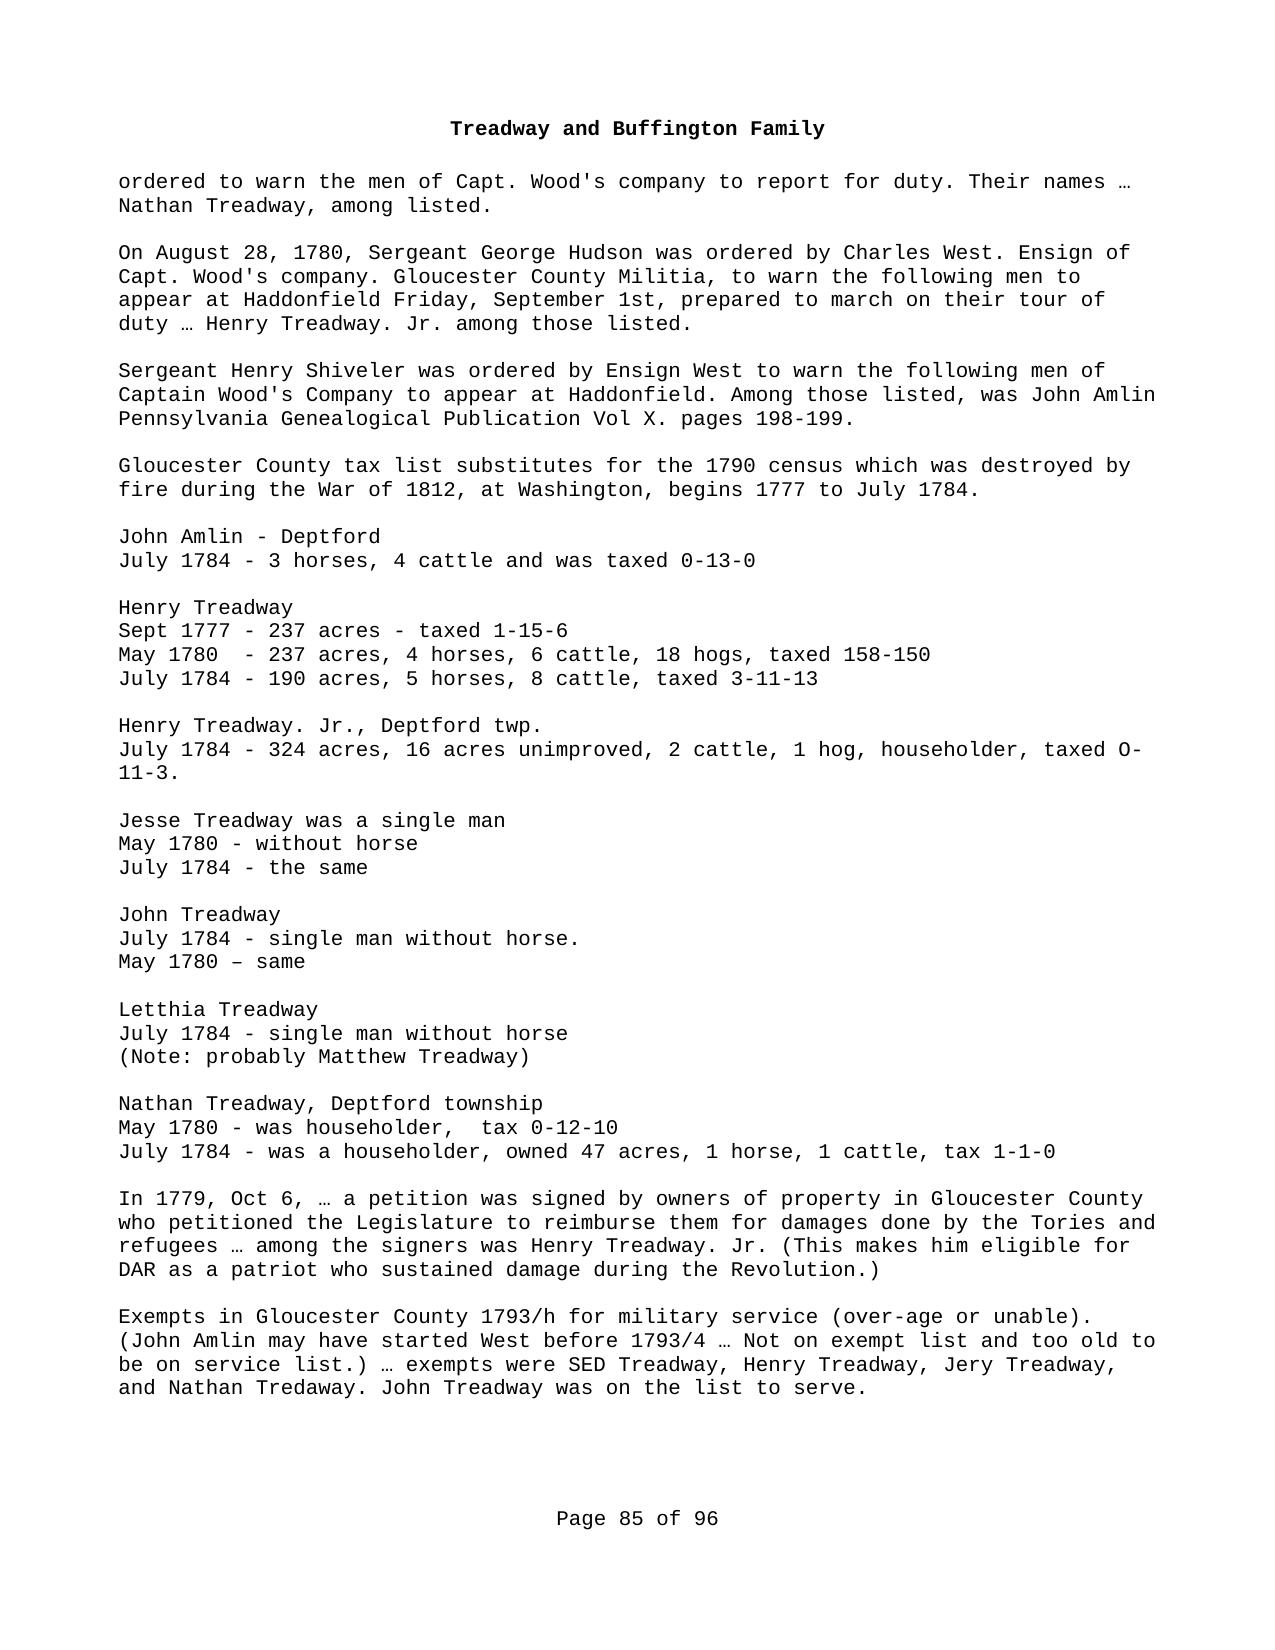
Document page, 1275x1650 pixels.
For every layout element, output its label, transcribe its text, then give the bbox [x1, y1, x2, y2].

text ordered to warn the men of Capt. Wood's company to report for duty. Their names … Nathan Treadway, among listed. [118, 171, 1157, 218]
text Exempts in Gloucester County 1793/h for military service (over-age or unable). (John Amlin may have started West before 1793/4 … Not on exempt list and too old to be on service list.) … exempts were SED Treadway, Henry Treadway, Jery Treadway, and Nathan Tredaway. John Treadway was on the list to serve. [118, 1306, 1157, 1401]
text July 1784 - was a householder, owned 47 acres, 1 horse, 1 cattle, tax 1-1-0 [118, 1141, 1157, 1164]
text Gloucester County tax list substitutes for the 1790 census which was destroyed by fire during the War of 1812, at Washington, begins 1777 to July 1784. [118, 455, 1157, 502]
text John Amlin - Deptford [118, 526, 1157, 549]
text Henry Treadway. Jr., Deptford twp. [118, 715, 1157, 739]
text Sergeant Henry Shiveler was ordered by Ensign West to warn the following men of Captain Wood's Company to appear at Haddonfield. Among those listed, was John Amlin Pennsylvania Genealogical Publication Vol X. pages 198-199. [118, 360, 1157, 431]
text (Note: probably Matthew Treadway) [118, 1046, 1157, 1070]
text Sept 1777 - 237 acres - taxed 1-15-6 [118, 621, 1157, 644]
text July 1784 - single man without horse [118, 1022, 1157, 1046]
text Nathan Treadway, Deptford township [118, 1093, 1157, 1117]
text May 1780 – same [118, 952, 1157, 975]
text July 1784 - 190 acres, 5 horses, 8 cattle, taxed 3-11-13 [118, 668, 1157, 691]
text July 1784 - the same [118, 857, 1157, 881]
text May 1780 - without horse [118, 833, 1157, 857]
text Letthia Treadway [118, 999, 1157, 1022]
text On August 28, 1780, Sergeant George Hudson was ordered by Charles West. Ensign of Capt. Wood's company. Gloucester County Militia, to warn the following men to appear at Haddonfield Friday, September 1st, prepared to march on their tour of duty … Henry Treadway. Jr. among those listed. [118, 242, 1157, 337]
text May 1780 - was householder, tax 0-12-10 [118, 1117, 1157, 1141]
text Jesse Treadway was a single man [118, 810, 1157, 833]
text In 1779, Oct 6, … a petition was signed by owners of property in Gloucester County who petitioned the Legislature to reimburse them for damages done by the Tories and refugees … among the signers was Henry Treadway. Jr. (This makes him eligible for DAR as a patriot who sustained damage during the Revolution.) [118, 1188, 1157, 1283]
text John Treadway [118, 904, 1157, 928]
text Henry Treadway [118, 597, 1157, 621]
text July 1784 - 3 horses, 4 cattle and was taxed 0-13-0 [118, 549, 1157, 573]
text July 1784 - single man without horse. [118, 928, 1157, 952]
text July 1784 - 324 acres, 16 acres unimproved, 2 cattle, 1 hog, householder, taxed O-11-3. [118, 739, 1157, 786]
text May 1780 - 237 acres, 4 horses, 6 cattle, 18 hogs, taxed 158-150 [118, 644, 1157, 668]
